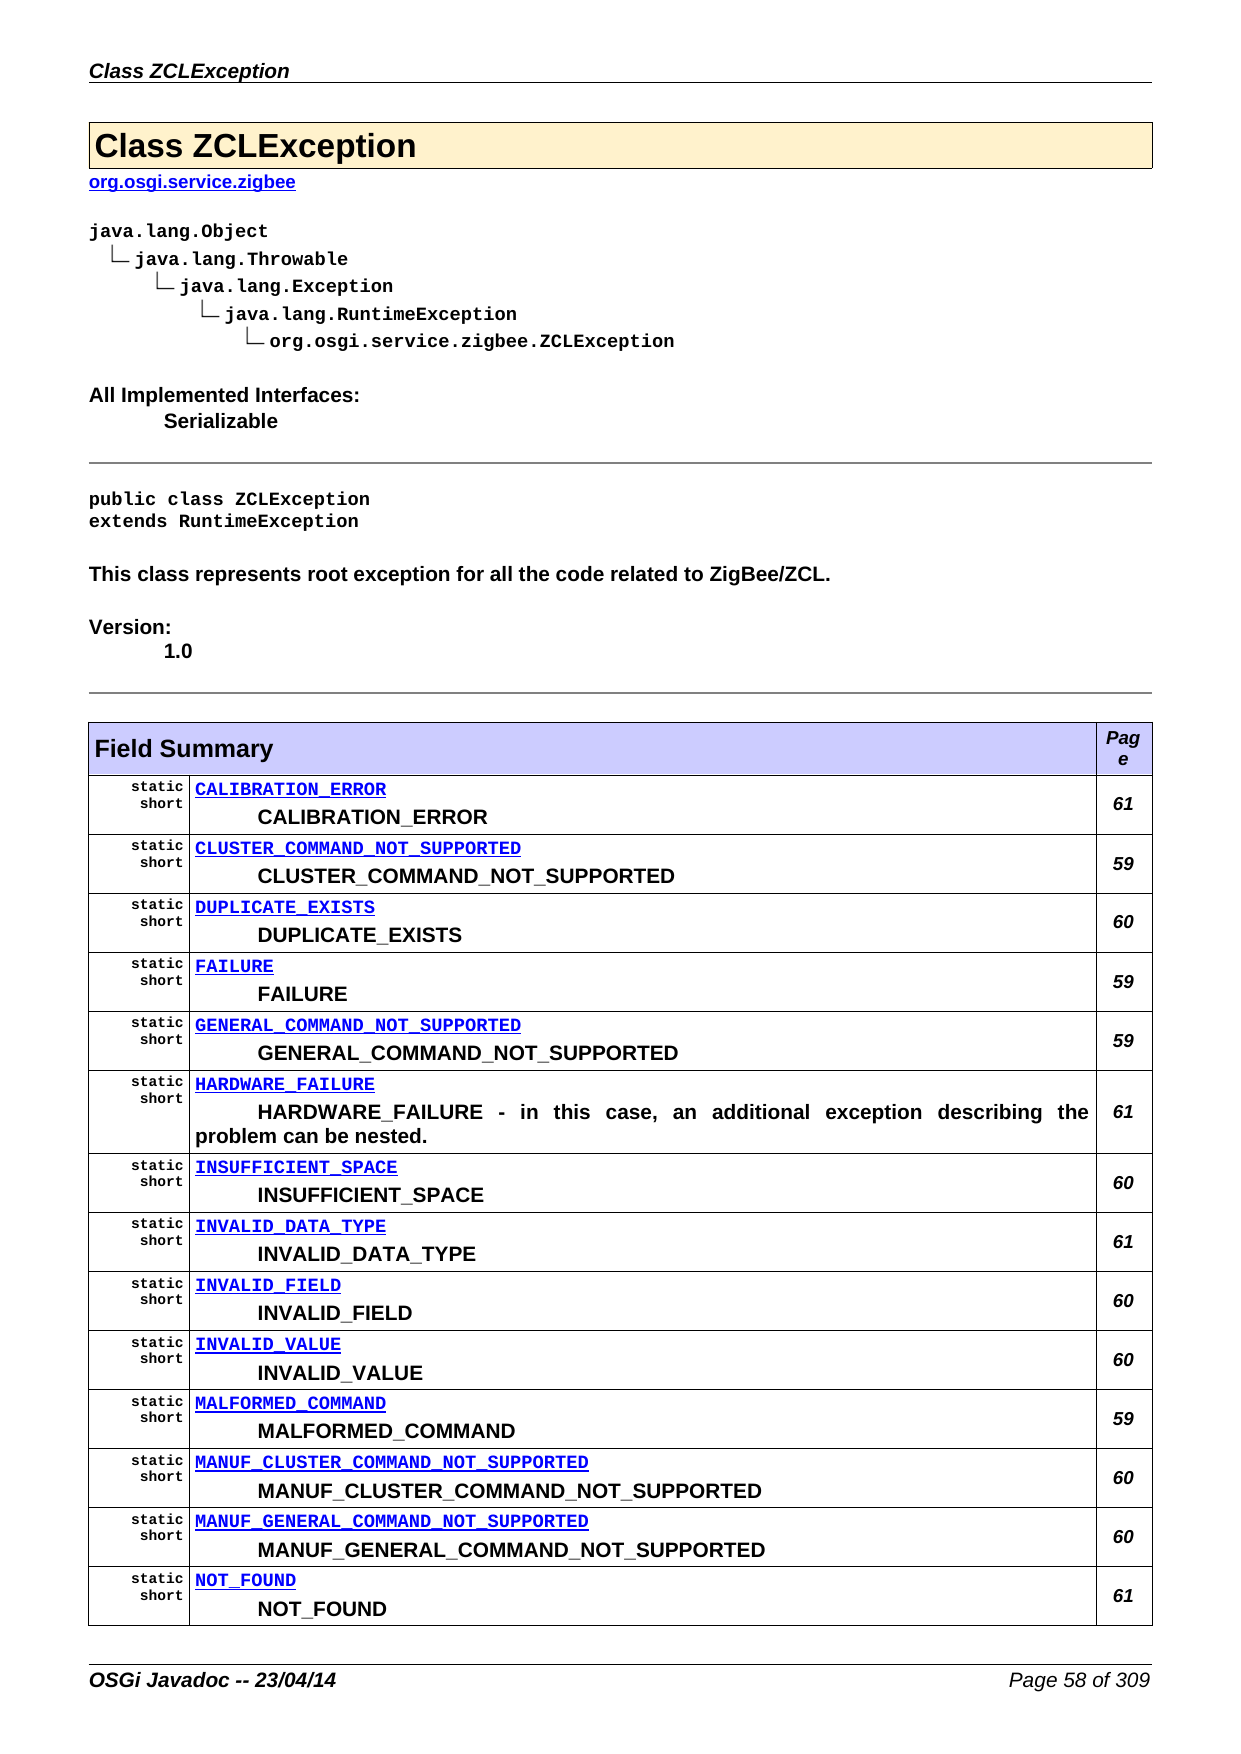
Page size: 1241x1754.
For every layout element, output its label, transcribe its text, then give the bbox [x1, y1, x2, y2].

table_cell static short [89, 1213, 189, 1271]
table_cell static short [89, 953, 189, 1011]
table_cell 62 [1097, 1213, 1152, 1271]
table_cell static short [89, 1071, 189, 1153]
table_cell static short [89, 1508, 189, 1566]
table_cell static short [89, 1331, 189, 1389]
table_cell CLUSTER_COMMAND_NOT_SUPPORTED CLUSTER_COMMAND_NOT_SUPPORTED [190, 835, 1096, 893]
table_cell 61 [1097, 1154, 1152, 1212]
text Serializable [163, 409, 1152, 433]
table_cell CALIBRATION_ERROR CALIBRATION_ERROR [190, 776, 1096, 833]
table_cell static short [89, 1567, 189, 1625]
text org.osgi.service.zigbee [88, 171, 1152, 193]
text This class represents root exception for all the code related to ZigBee/ZCL. [88, 562, 1152, 586]
text extends RuntimeException [88, 511, 1152, 533]
picture [201, 298, 225, 321]
picture [156, 270, 180, 293]
table_cell static short [89, 1390, 189, 1448]
table_cell 61 [1097, 1508, 1152, 1566]
table_cell MANUF_CLUSTER_COMMAND_NOT_SUPPORTED MANUF_CLUSTER_COMMAND_NOT_SUPPORTED [190, 1449, 1096, 1507]
table_cell 61 [1097, 894, 1152, 952]
table_cell FAILURE FAILURE [190, 953, 1096, 1011]
table_cell 62 [1097, 1567, 1152, 1625]
table_cell 60 [1097, 835, 1152, 893]
table_cell 62 [1097, 1071, 1152, 1153]
table_cell static short [89, 1012, 189, 1070]
text java.lang.Throwable [88, 243, 1152, 271]
table_cell 60 [1097, 1390, 1152, 1448]
table_cell 62 [1097, 776, 1152, 833]
table_cell NOT_FOUND NOT_FOUND [190, 1567, 1096, 1625]
table_cell GENERAL_COMMAND_NOT_SUPPORTED GENERAL_COMMAND_NOT_SUPPORTED [190, 1012, 1096, 1070]
table_header Page [1097, 723, 1152, 774]
table_cell static short [89, 835, 189, 893]
table_cell 61 [1097, 1272, 1152, 1330]
table_cell MANUF_GENERAL_COMMAND_NOT_SUPPORTED MANUF_GENERAL_COMMAND_NOT_SUPPORTED [190, 1508, 1096, 1566]
table_cell INVALID_DATA_TYPE INVALID_DATA_TYPE [190, 1213, 1096, 1271]
table_cell 61 [1097, 1331, 1152, 1389]
table_cell MALFORMED_COMMAND MALFORMED_COMMAND [190, 1390, 1096, 1448]
table_cell INVALID_FIELD INVALID_FIELD [190, 1272, 1096, 1330]
table_cell INSUFFICIENT_SPACE INSUFFICIENT_SPACE [190, 1154, 1096, 1212]
table_cell HARDWARE_FAILURE HARDWARE_FAILURE - in this case, an additional exception describing the problem can be nested. [190, 1071, 1096, 1153]
subtitle All Implemented Interfaces: [88, 382, 1152, 406]
text java.lang.RuntimeException [88, 298, 1152, 326]
text public class ZCLException [88, 490, 1152, 511]
table_cell DUPLICATE_EXISTS DUPLICATE_EXISTS [190, 894, 1096, 952]
text Version: [88, 615, 1152, 639]
table_header Field Summary [89, 723, 1096, 774]
text java.lang.Exception [88, 271, 1152, 298]
picture [246, 325, 270, 348]
table_cell INVALID_VALUE INVALID_VALUE [190, 1331, 1096, 1389]
subtitle Class ZCLException [90, 123, 1152, 168]
table_cell static short [89, 1272, 189, 1330]
text java.lang.Object [88, 222, 1152, 243]
table_cell 60 [1097, 1012, 1152, 1070]
text 1.0 [163, 639, 1152, 663]
table_cell static short [89, 894, 189, 952]
table_cell static short [89, 1449, 189, 1507]
text org.osgi.service.zigbee.ZCLException [88, 326, 1152, 353]
picture [111, 243, 135, 266]
table_cell 61 [1097, 1449, 1152, 1507]
table_cell static short [89, 1154, 189, 1212]
table_cell 60 [1097, 953, 1152, 1011]
table_cell static short [89, 776, 189, 833]
